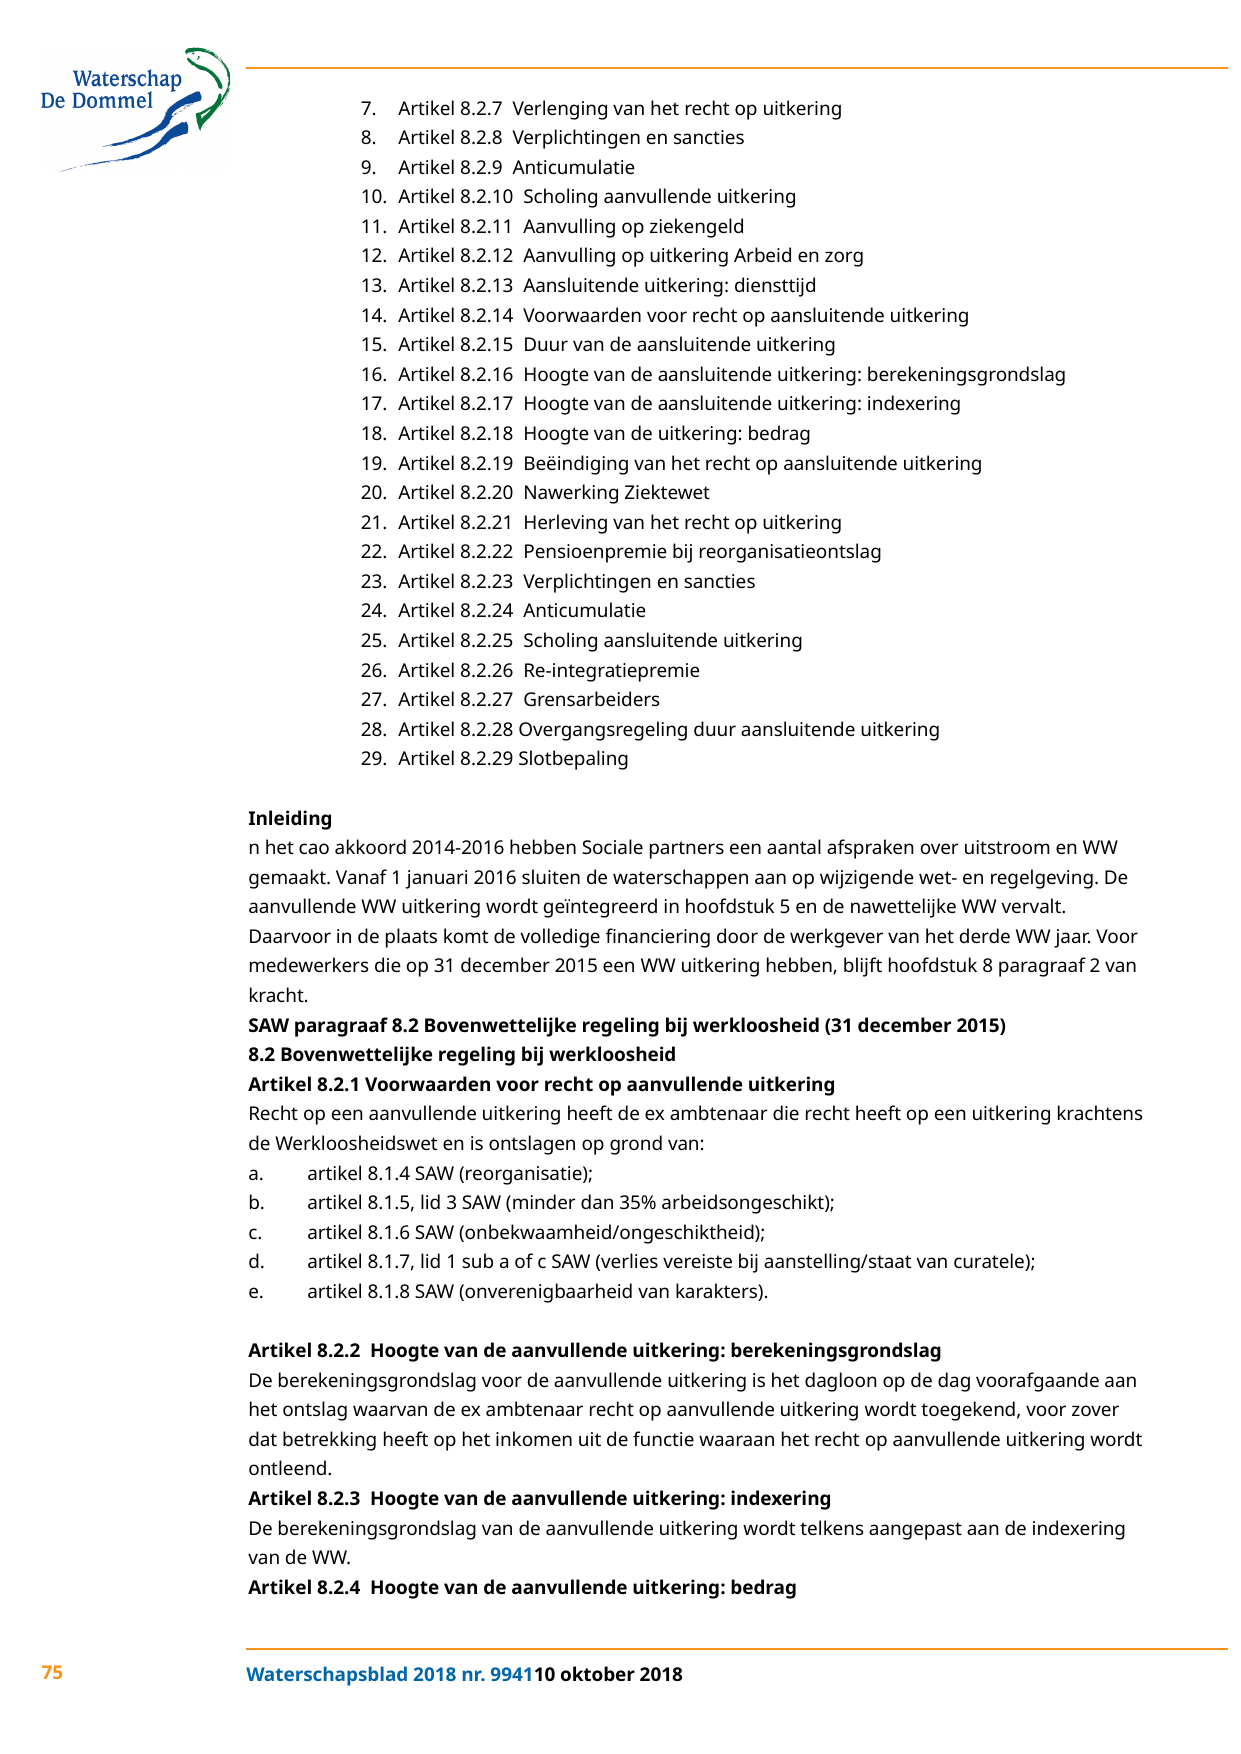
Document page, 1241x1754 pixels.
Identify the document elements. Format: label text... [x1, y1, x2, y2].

list Artikel 8.2.15 Duur van de aansluitende uitkering [361, 331, 1152, 357]
list Artikel 8.2.12 Aanvulling op uitkering Arbeid en zorg [361, 243, 1152, 268]
list artikel 8.1.7, lid 1 sub a of c SAW (verlies vereiste bij aanstelling/staat van curatele); [248, 1248, 1152, 1274]
list Artikel 8.2.24 Anticumulatie [361, 598, 1152, 623]
list Artikel 8.2.16 Hoogte van de aansluitende uitkering: berekeningsgrondslag [361, 361, 1152, 387]
list Artikel 8.2.10 Scholing aanvullende uitkering [361, 183, 1152, 209]
picture [41, 47, 231, 172]
list Artikel 8.2.23 Verplichtingen en sancties [361, 568, 1152, 594]
list artikel 8.1.8 SAW (onverenigbaarheid van karakters). [248, 1278, 1152, 1304]
list Artikel 8.2.27 Grensarbeiders [361, 686, 1152, 712]
list Artikel 8.2.22 Pensioenpremie bij reorganisatieontslag [361, 538, 1152, 564]
list Artikel 8.2.8 Verplichtingen en sancties [361, 124, 1152, 150]
text De berekeningsgrondslag voor de aanvullende uitkering is het dagloon op de dag voorafgaande aan het ontslag waarvan de ex ambtenaar recht op aanvullende uitkering wordt toegekend, voor zover dat betrekking heeft op het inkomen uit de functie waaraan het recht op aanvullende uitkering wordt ontleend. [248, 1367, 1152, 1481]
text Artikel 8.2.3 Hoogte van de aanvullende uitkering: indexering [248, 1485, 1152, 1511]
text Inleiding [248, 805, 1152, 831]
list Artikel 8.2.19 Beëindiging van het recht op aansluitende uitkering [361, 450, 1152, 476]
list artikel 8.1.6 SAW (onbekwaamheid/ongeschiktheid); [248, 1219, 1152, 1245]
list Artikel 8.2.25 Scholing aansluitende uitkering [361, 627, 1152, 653]
text De berekeningsgrondslag van de aanvullende uitkering wordt telkens aangepast aan de indexering van de WW. [248, 1515, 1152, 1570]
list Artikel 8.2.29 Slotbepaling [361, 746, 1152, 771]
list Artikel 8.2.14 Voorwaarden voor recht op aansluitende uitkering [361, 302, 1152, 328]
list Artikel 8.2.9 Anticumulatie [361, 154, 1152, 180]
list Artikel 8.2.7 Verlenging van het recht op uitkering [361, 95, 1152, 121]
text Artikel 8.2.4 Hoogte van de aanvullende uitkering: bedrag [248, 1574, 1152, 1600]
list Artikel 8.2.11 Aanvulling op ziekengeld [361, 213, 1152, 239]
list artikel 8.1.4 SAW (reorganisatie); [248, 1160, 1152, 1186]
list Artikel 8.2.20 Nawerking Ziektewet [361, 479, 1152, 505]
list Artikel 8.2.28 Overgangsregeling duur aansluitende uitkering [361, 716, 1152, 742]
list artikel 8.1.5, lid 3 SAW (minder dan 35% arbeidsongeschikt); [248, 1189, 1152, 1215]
list Artikel 8.2.17 Hoogte van de aansluitende uitkering: indexering [361, 391, 1152, 416]
text Artikel 8.2.1 Voorwaarden voor recht op aanvullende uitkering [248, 1071, 1152, 1097]
text 8.2 Bovenwettelijke regeling bij werkloosheid [248, 1041, 1152, 1067]
text n het cao akkoord 2014-2016 hebben Sociale partners een aantal afspraken over uitstroom en WW gemaakt. Vanaf 1 januari 2016 sluiten de waterschappen aan op wijzigende wet- en regelgeving. De aanvullende WW uitkering wordt geïntegreerd in hoofdstuk 5 en de nawettelijke WW vervalt. Daarvoor in de plaats komt de volledige financiering door de werkgever van het derde WW jaar. Voor medewerkers die op 31 december 2015 een WW uitkering hebben, blijft hoofdstuk 8 paragraaf 2 van kracht. [248, 834, 1152, 1008]
list Artikel 8.2.13 Aansluitende uitkering: diensttijd [361, 272, 1152, 298]
list Artikel 8.2.18 Hoogte van de uitkering: bedrag [361, 420, 1152, 446]
list Artikel 8.2.26 Re-integratiepremie [361, 657, 1152, 683]
list Artikel 8.2.21 Herleving van het recht op uitkering [361, 509, 1152, 535]
text SAW paragraaf 8.2 Bovenwettelijke regeling bij werkloosheid (31 december 2015) [248, 1012, 1152, 1038]
text Artikel 8.2.2 Hoogte van de aanvullende uitkering: berekeningsgrondslag [248, 1337, 1152, 1363]
text Recht op een aanvullende uitkering heeft de ex ambtenaar die recht heeft op een uitkering krachtens de Werkloosheidswet en is ontslagen op grond van: [248, 1101, 1152, 1156]
